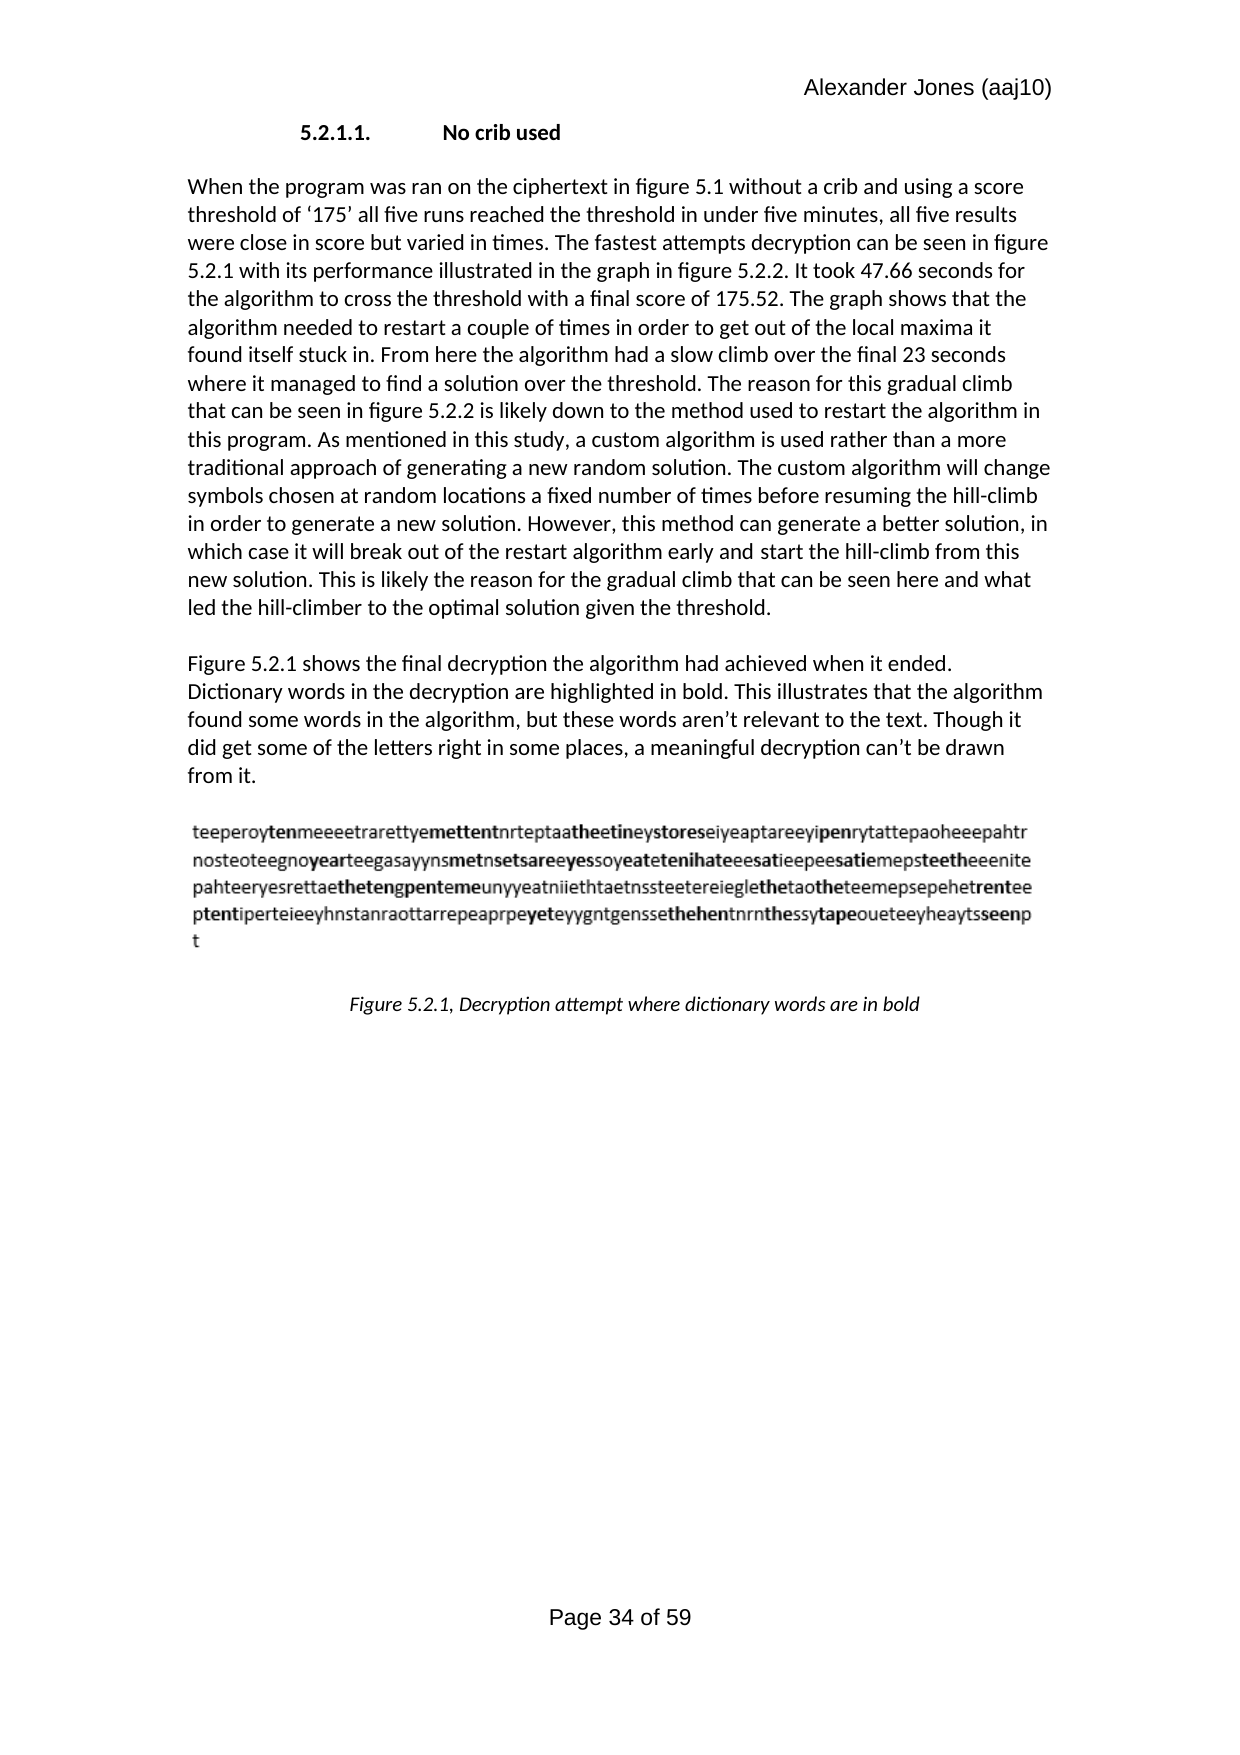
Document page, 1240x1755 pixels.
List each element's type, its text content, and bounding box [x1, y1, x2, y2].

text When the program was ran on the ciphertext in figure 5.1 without a crib and using a score threshold of ‘175’ all five runs reached the threshold in under five minutes, all five results were close in score but varied in times. The fastest attempts decryption can be seen in figure 5.2.1 with its performance illustrated in the graph in figure 5.2.2. It took 47.66 seconds for the algorithm to cross the threshold with a final score of 175.52. The graph shows that the algorithm needed to restart a couple of times in order to get out of the local maxima it found itself stuck in. From here the algorithm had a slow climb over the final 23 seconds where it managed to find a solution over the threshold. The reason for this gradual climb that can be seen in figure 5.2.2 is likely down to the method used to restart the algorithm in this program. As mentioned in this study, a custom algorithm is used rather than a more traditional approach of generating a new random solution. The custom algorithm will change symbols chosen at random locations a fixed number of times before resuming the hill-climb in order to generate a new solution. However, this method can generate a better solution, in which case it will break out of the restart algorithm early and start the hill-climb from this new solution. This is likely the reason for the gradual climb that can be seen here and what led the hill-climber to the optimal solution given the threshold. [187, 172, 1052, 621]
subtitle No crib used [300, 118, 1052, 146]
text Figure 5.2.1, Decryption attempt where dictionary words are in bold [349, 992, 938, 1017]
text Figure 5.2.1 shows the final decryption the algorithm had achieved when it ended. Dictionary words in the decryption are highlighted in bold. This illustrates that the algorithm found some words in the algorithm, but these words aren’t relevant to the text. Though it did get some of the letters right in some places, a meaningful decryption can’t be drawn from it. [187, 649, 1052, 789]
